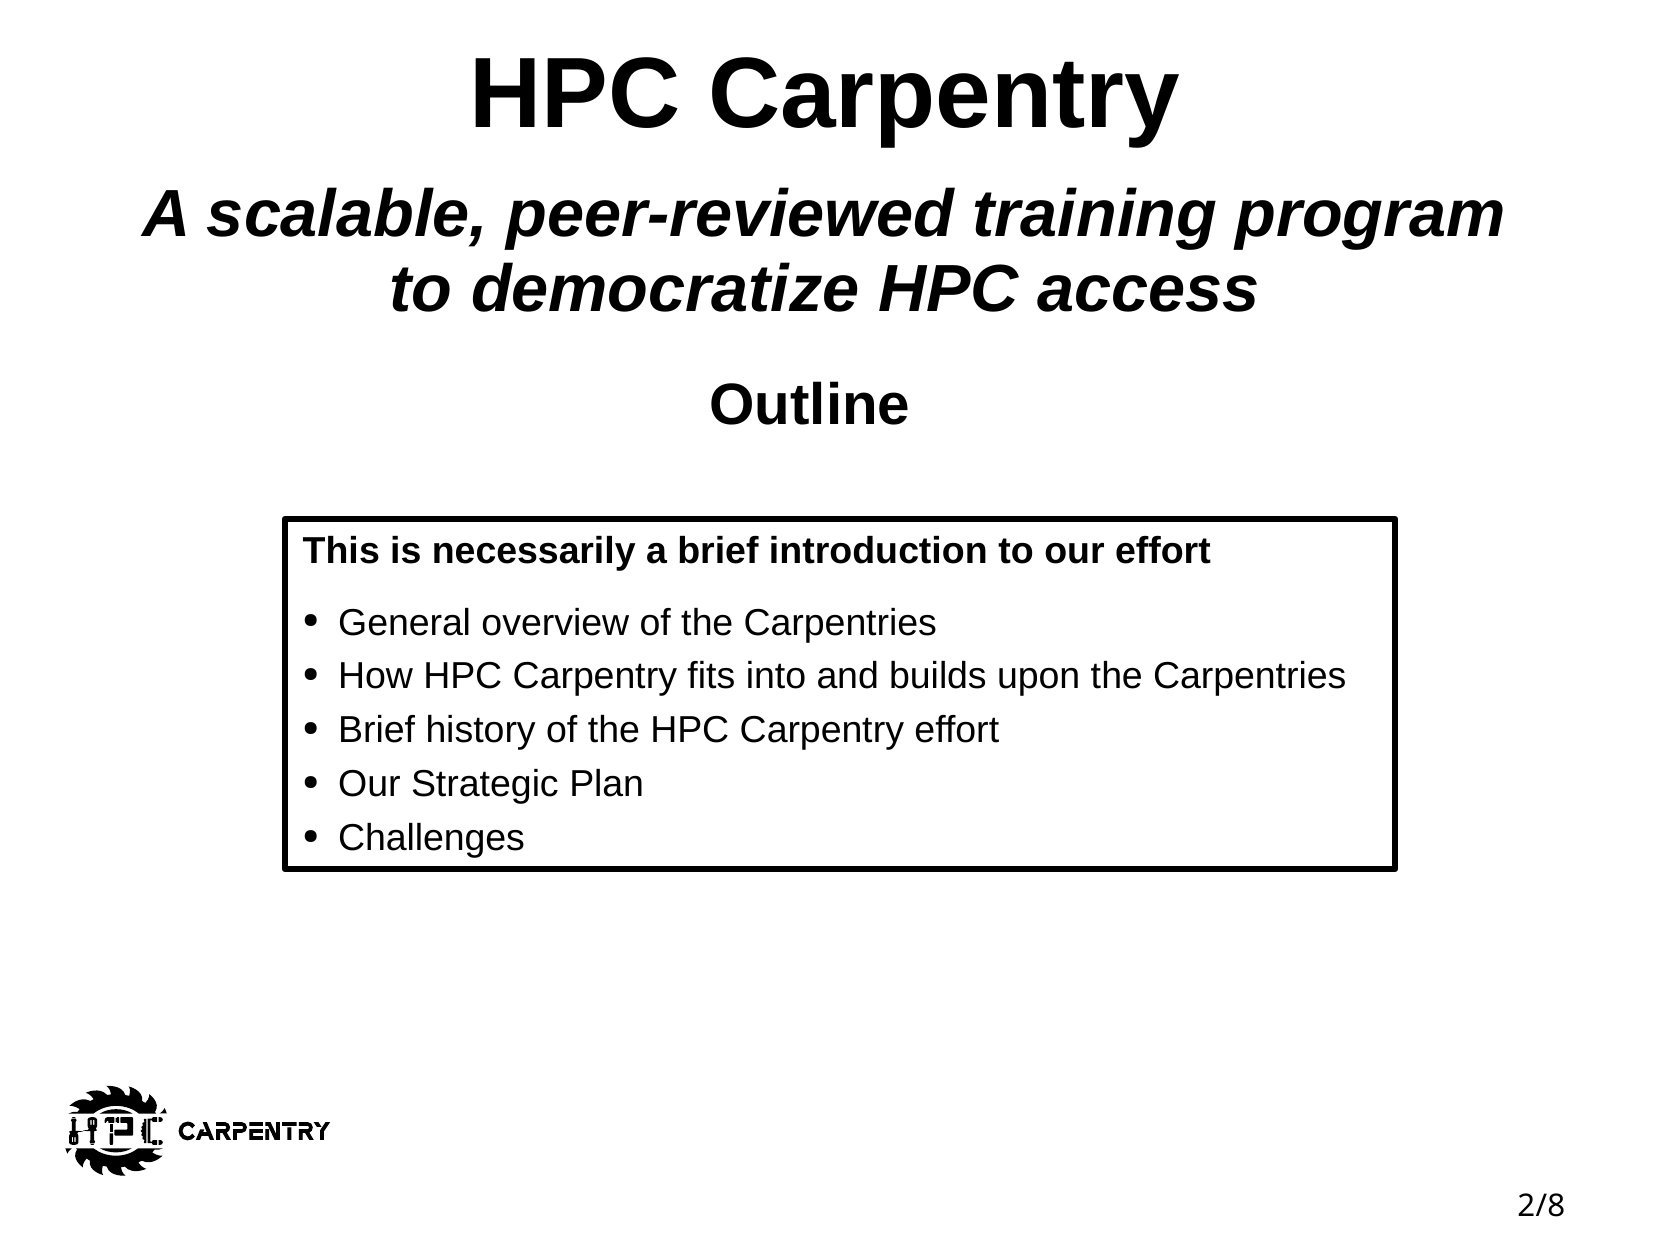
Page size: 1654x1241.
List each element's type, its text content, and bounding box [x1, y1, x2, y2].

text_box <number>/8 [1525, 1176, 1654, 1241]
text_box This is necessarily a brief introduction to our effort General overview of the Carpentries How HPC Carpentry fits into and builds upon the Carpentries Brief history of the HPC Carpentry effort Our Strategic Plan Challenges [285, 518, 1396, 870]
picture [20, 1063, 376, 1201]
text_box Outline [570, 364, 1051, 445]
text_box HPC Carpentry A scalable, peer-reviewed training program to democratize HPC access [45, 30, 1606, 408]
